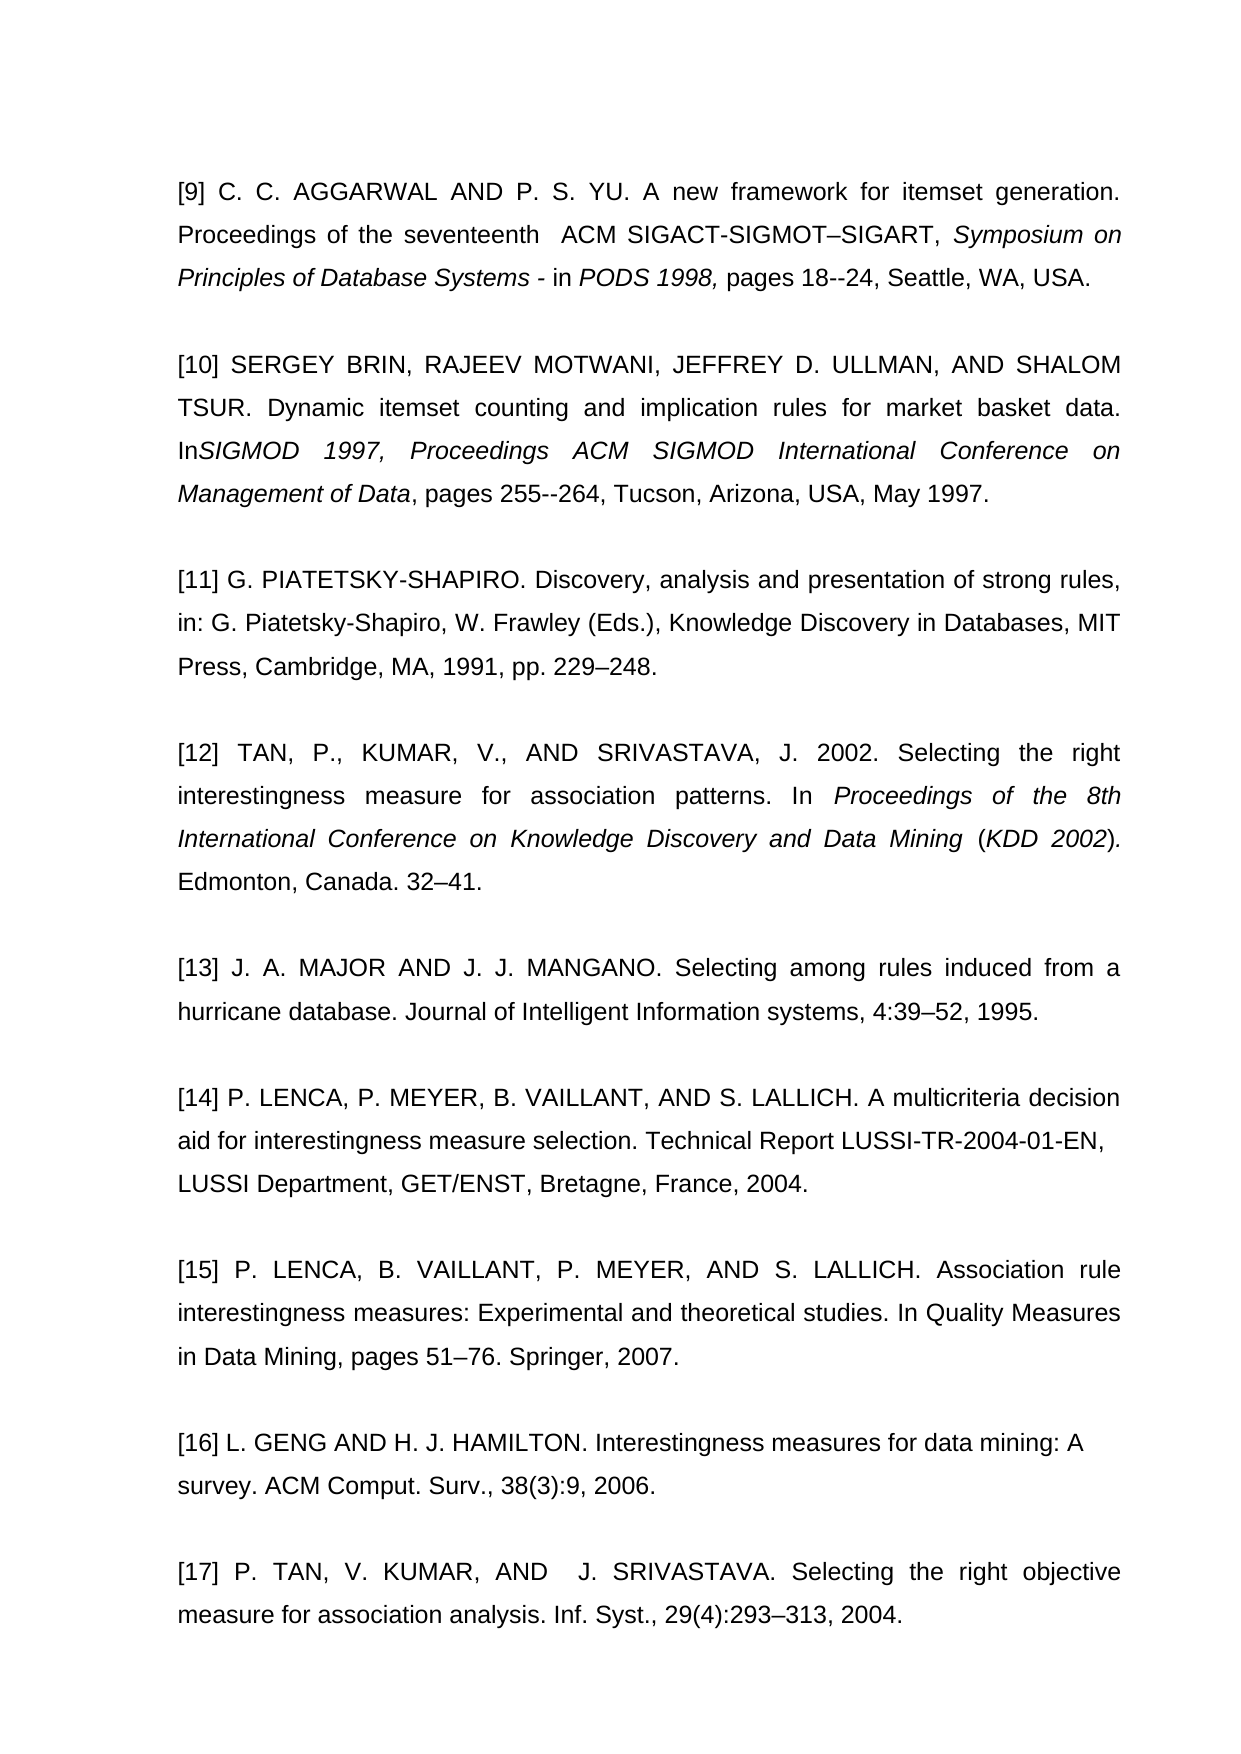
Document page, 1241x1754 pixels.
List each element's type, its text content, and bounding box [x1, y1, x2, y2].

text [15] P. LENCA, B. VAILLANT, P. MEYER, AND S. LALLICH. Association rule interestingness measures: Experimental and theoretical studies. In Quality Measures in Data Mining, pages 51–76. Springer, 2007. [177, 1255, 1122, 1370]
text [9] C. C. AGGARWAL AND P. S. YU. A new framework for itemset generation. Proceedings of the seventeenth ACM SIGACT-SIGMOT–SIGART, Symposium on Principles of Database Systems - in PODS 1998, pages 18--24, Seattle, WA, USA. [177, 177, 1122, 292]
text [17] P. TAN, V. KUMAR, AND J. SRIVASTAVA. Selecting the right objective measure for association analysis. Inf. Syst., 29(4):293–313, 2004. [177, 1557, 1122, 1629]
text [10] SERGEY BRIN, RAJEEV MOTWANI, JEFFREY D. ULLMAN, AND SHALOM TSUR. Dynamic itemset counting and implication rules for market basket data. InSIGMOD 1997, Proceedings ACM SIGMOD International Conference on Management of Data, pages 255--264, Tucson, Arizona, USA, May 1997. [177, 350, 1122, 508]
text survey. ACM Comput. Surv., 38(3):9, 2006. [177, 1471, 1122, 1500]
text [13] J. A. MAJOR AND J. J. MANGANO. Selecting among rules induced from a hurricane database. Journal of Intelligent Information systems, 4:39–52, 1995. [177, 953, 1122, 1025]
text [12] TAN, P., KUMAR, V., AND SRIVASTAVA, J. 2002. Selecting the right interestingness measure for association patterns. In Proceedings of the 8th International Conference on Knowledge Discovery and Data Mining (KDD 2002). Edmonton, Canada. 32–41. [177, 738, 1122, 896]
text LUSSI Department, GET/ENST, Bretagne, France, 2004. [177, 1169, 1122, 1198]
text [16] L. GENG AND H. J. HAMILTON. Interestingness measures for data mining: A [177, 1428, 1122, 1457]
text [14] P. LENCA, P. MEYER, B. VAILLANT, AND S. LALLICH. A multicriteria decision aid for interestingness measure selection. Technical Report LUSSI-TR-2004-01-EN, [177, 1083, 1122, 1155]
text [11] G. PIATETSKY-SHAPIRO. Discovery, analysis and presentation of strong rules, in: G. Piatetsky-Shapiro, W. Frawley (Eds.), Knowledge Discovery in Databases, MIT Press, Cambridge, MA, 1991, pp. 229–248. [177, 565, 1122, 680]
